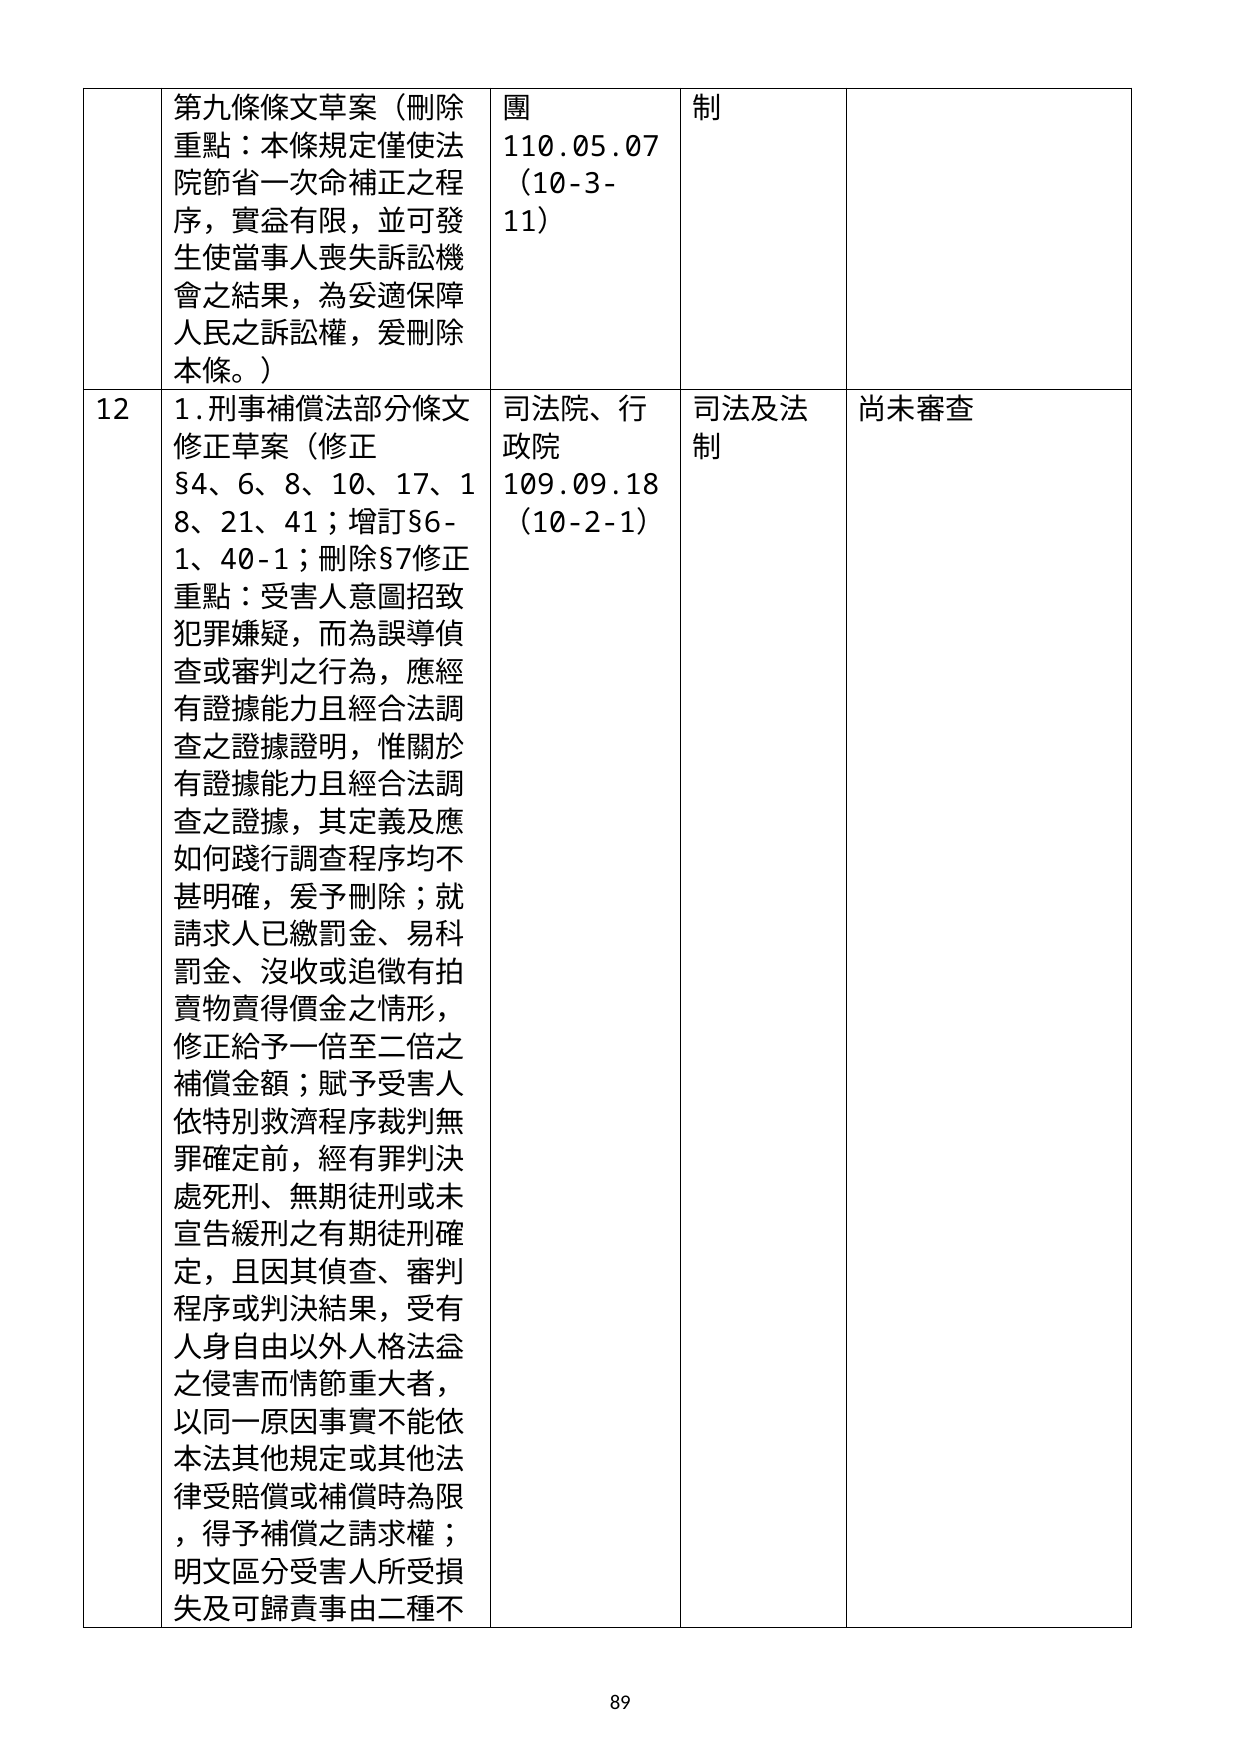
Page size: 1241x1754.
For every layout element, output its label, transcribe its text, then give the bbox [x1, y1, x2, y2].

table_cell 尚未審查 [847, 390, 1131, 1627]
table_cell 12 [84, 390, 161, 1627]
table_cell [847, 89, 1131, 389]
table_cell 團 110.05.07 （10-3-11） [491, 89, 680, 389]
table_cell 1.刑事補償法部分條文修正草案（修正§4、6、8、10、17、18、21、41；增訂§6-1、40-1；刪除§7修正重點：受害人意圖招致犯罪嫌疑，而為誤導偵查或審判之行為，應經有證據能力且經合法調查之證據證明，惟關於有證據能力且經合法調查之證據，其定義及應如何踐行調查程序均不甚明確，爰予刪除；就請求人已繳罰金、易科罰金、沒收或追徵有拍賣物賣得價金之情形，修正給予一倍至二倍之補償金額；賦予受害人依特別救濟程序裁判無罪確定前，經有罪判決處死刑、無期徒刑或未宣告緩刑之有期徒刑確定，且因其偵查、審判程序或判決結果，受有人身自由以外人格法益之侵害而情節重大者，以同一原因事實不能依本法其他規定或其他法律受賠償或補償時為限，得予補償之請求權；明文區分受害人所受損失及可歸責事由二種不 [162, 390, 490, 1627]
table_cell 第九條條文草案（刪除重點：本條規定僅使法院節省一次命補正之程序，實益有限，並可發生使當事人喪失訴訟機會之結果，為妥適保障人民之訴訟權，爰刪除本條。） [162, 89, 490, 389]
table_cell 司法院、行政院 109.09.18 （10-2-1） [491, 390, 680, 1627]
table_cell 制 [681, 89, 846, 389]
table_cell [84, 89, 161, 389]
table_cell 司法及法制 [681, 390, 846, 1627]
